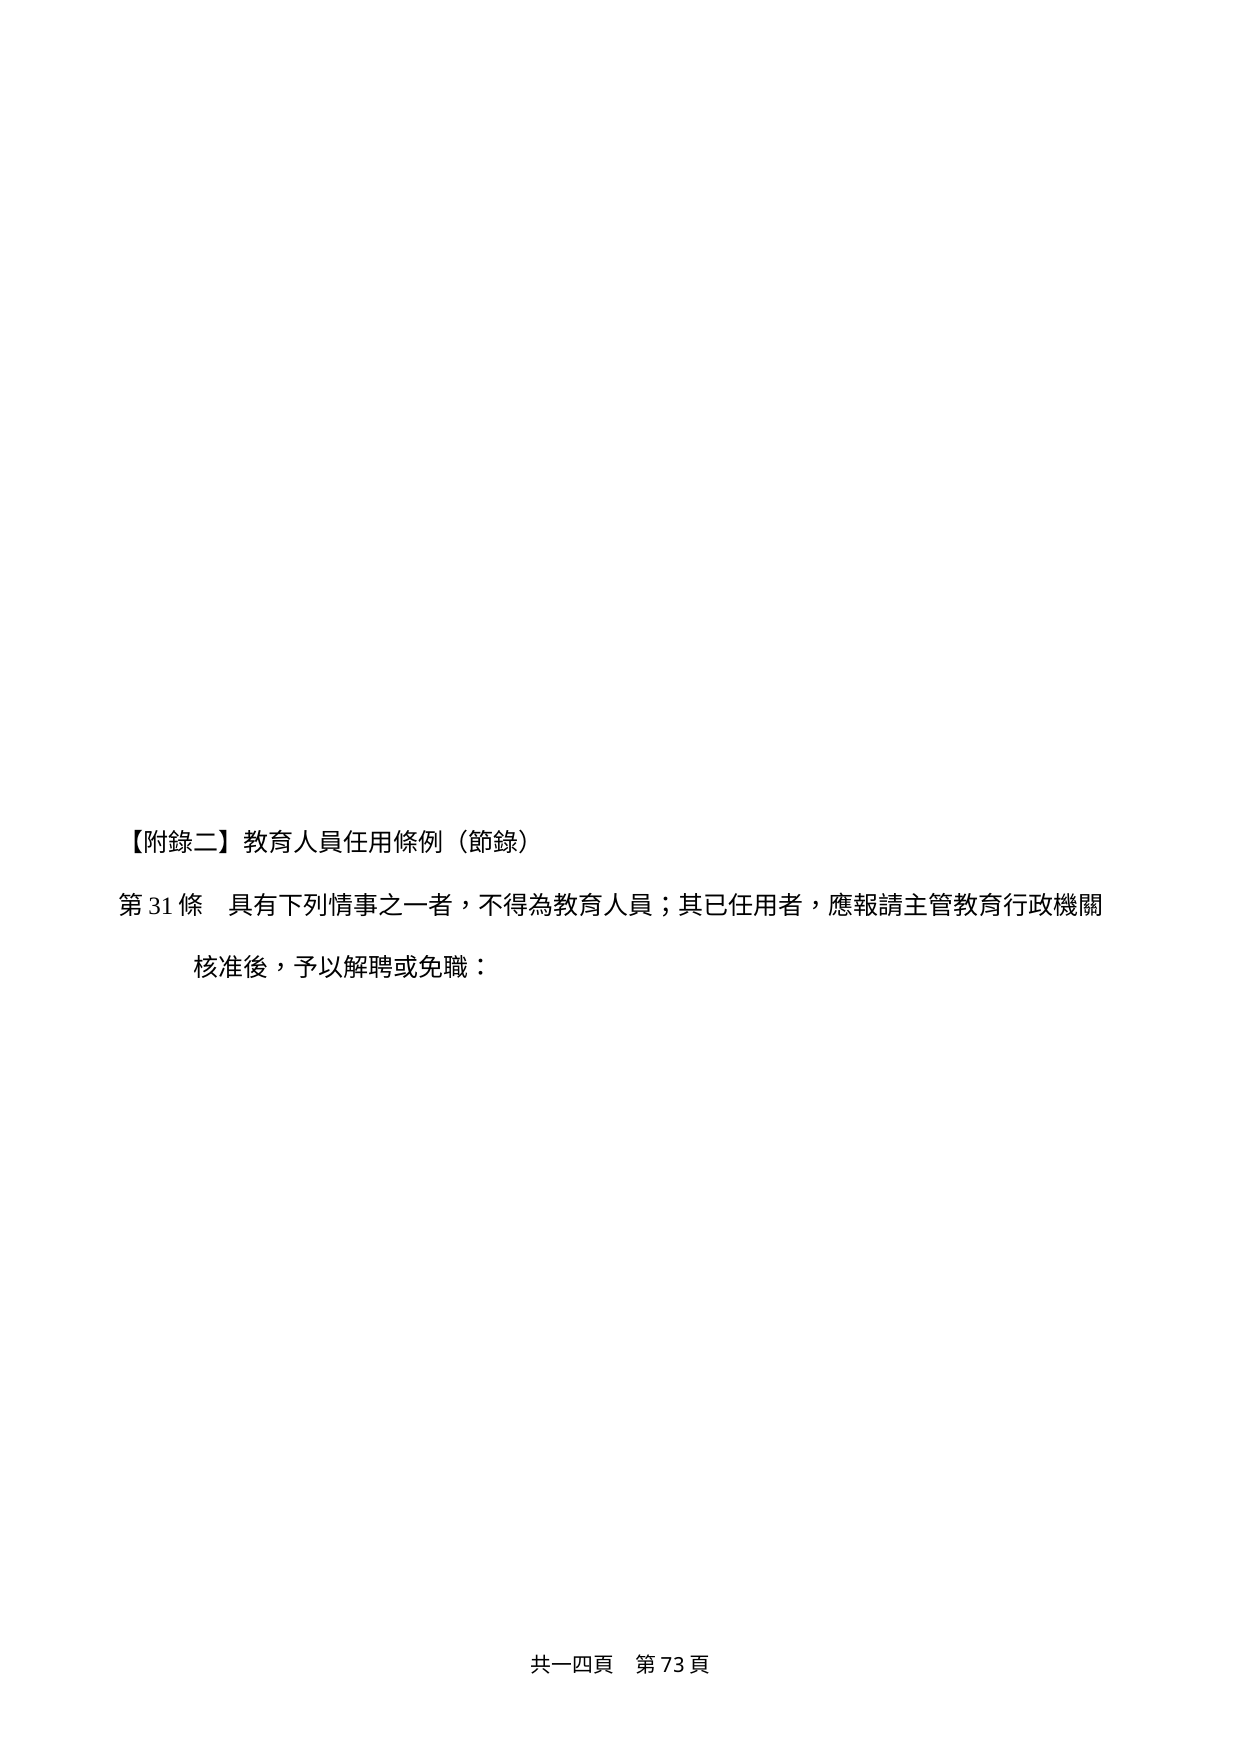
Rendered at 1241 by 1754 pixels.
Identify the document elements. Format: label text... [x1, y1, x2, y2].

text 第31條 具有下列情事之一者，不得為教育人員；其已任用者，應報請主管教育行政機關核准後，予以解聘或免職： [118, 862, 1122, 987]
text 【附錄二】教育人員任用條例（節錄） [118, 799, 1122, 862]
